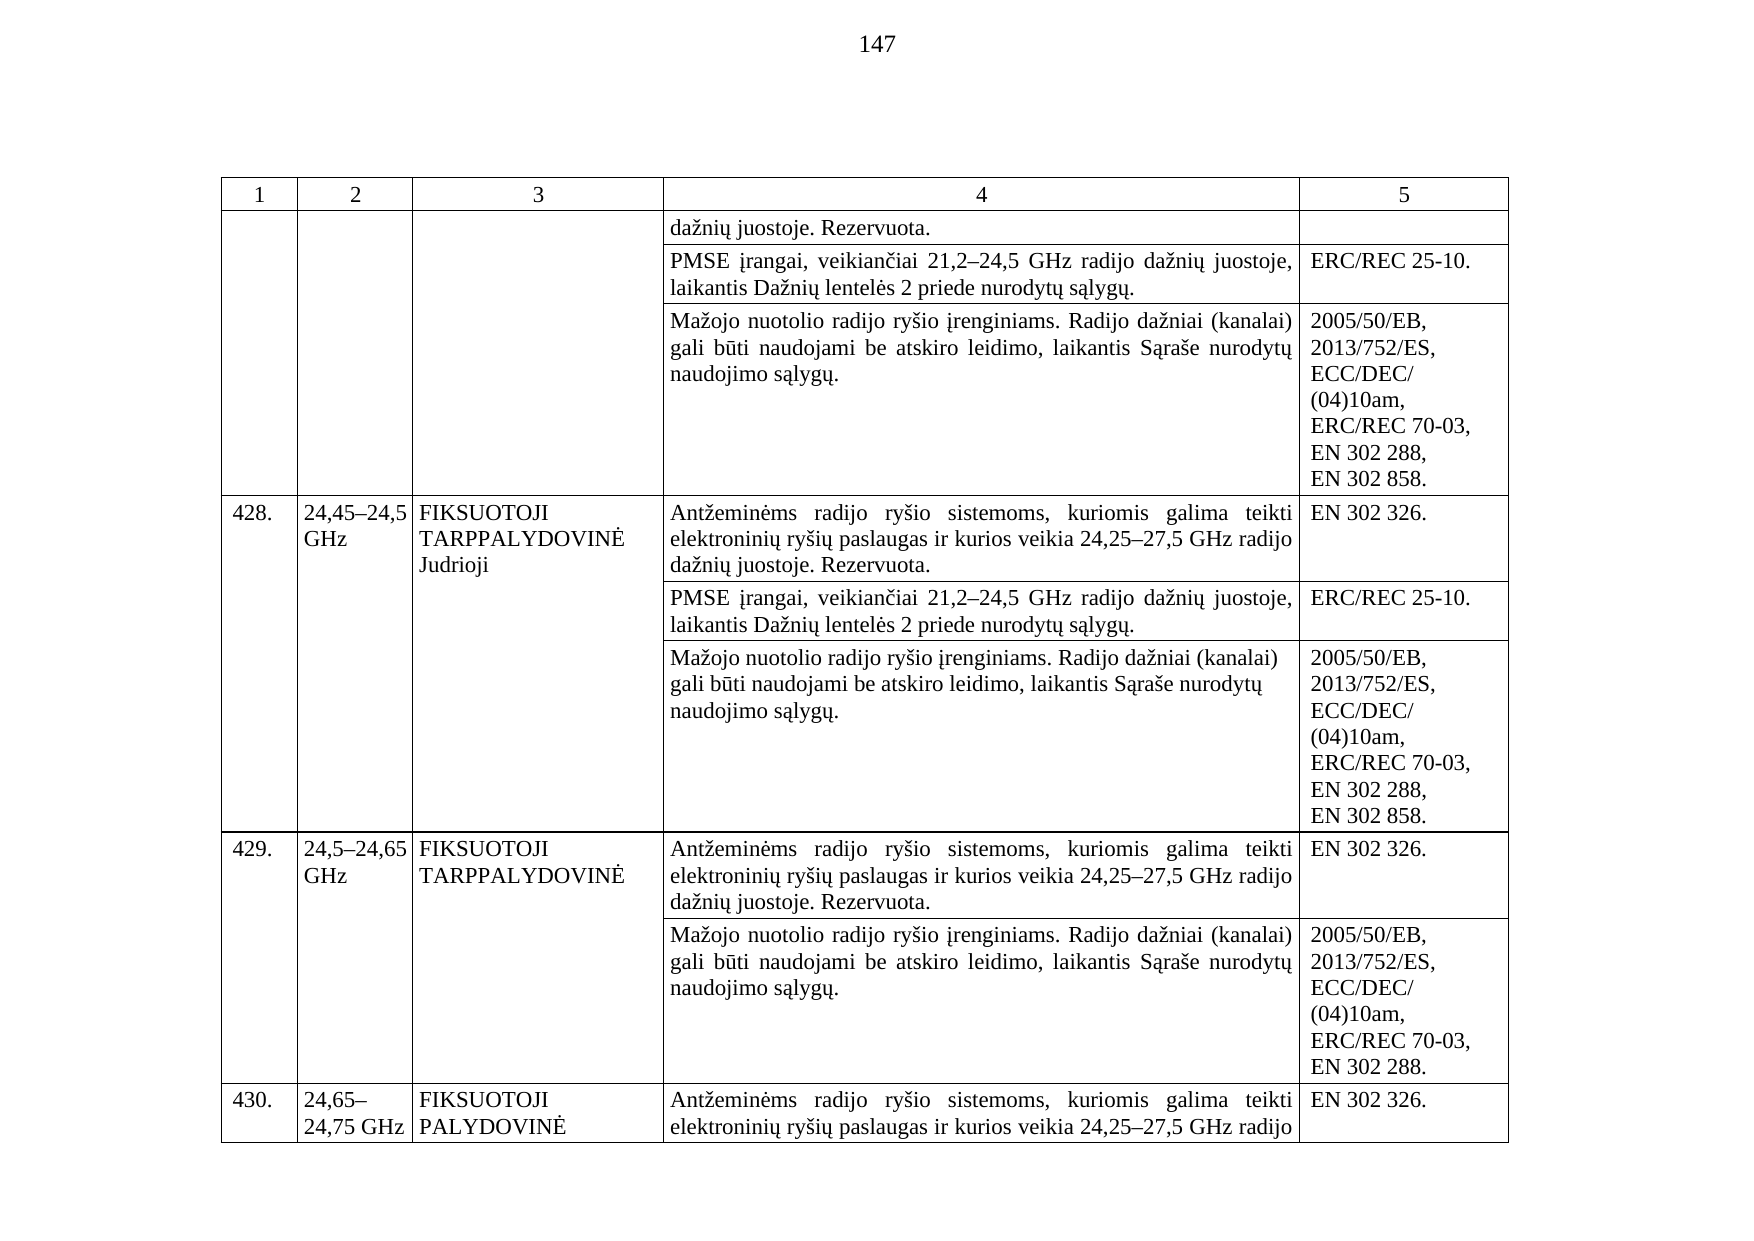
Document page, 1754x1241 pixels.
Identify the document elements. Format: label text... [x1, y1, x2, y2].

table_cell Antžeminėms radijo ryšio sistemoms, kuriomis galima teikti elektroninių ryšių paslaugas ir kurios veikia 24,25–27,5 GHz radijo dažnių juostoje. Rezervuota. [664, 496, 1299, 581]
table_cell FIKSUOTOJI TARPPALYDOVINĖ [413, 833, 663, 1082]
table_cell [413, 211, 663, 494]
table_cell Antžeminėms radijo ryšio sistemoms, kuriomis galima teikti elektroninių ryšių paslaugas ir kurios veikia 24,25–27,5 GHz radijo dažnių juostoje. Rezervuota. [664, 833, 1299, 917]
table_header 2 [298, 178, 412, 210]
table_cell 24,65–24,75 GHz [298, 1084, 412, 1142]
table_cell FIKSUOTOJI TARPPALYDOVINĖ Judrioji [413, 496, 663, 831]
table_cell EN 302 326. [1300, 496, 1508, 581]
table_cell 2005/50/EB, 2013/752/ES, ECC/DEC/(04)10am, ERC/REC 70-03, EN 302 288, EN 302 858. [1300, 641, 1508, 831]
table_cell 429. [222, 833, 297, 1082]
table_cell 24,45–24,5 GHz [298, 496, 412, 831]
table_cell 428. [222, 496, 297, 831]
table_header 4 [664, 178, 1299, 210]
table_header 5 [1300, 178, 1508, 210]
table_cell 2005/50/EB, 2013/752/ES, ECC/DEC/(04)10am, ERC/REC 70-03, EN 302 288. [1300, 919, 1508, 1082]
table_header 3 [413, 178, 663, 210]
table_header 1 [222, 178, 297, 210]
table_cell PMSE įrangai, veikiančiai 21,2–24,5 GHz radijo dažnių juostoje, laikantis Dažnių lentelės 2 priede nurodytų sąlygų. [664, 245, 1299, 303]
table_cell Antžeminėms radijo ryšio sistemoms, kuriomis galima teikti elektroninių ryšių paslaugas ir kurios veikia 24,25–27,5 GHz radijo [664, 1084, 1299, 1142]
table_cell FIKSUOTOJI PALYDOVINĖ [413, 1084, 663, 1142]
table_cell 24,5–24,65 GHz [298, 833, 412, 1082]
table_cell [298, 211, 412, 494]
table_cell PMSE įrangai, veikiančiai 21,2–24,5 GHz radijo dažnių juostoje, laikantis Dažnių lentelės 2 priede nurodytų sąlygų. [664, 582, 1299, 640]
table_cell dažnių juostoje. Rezervuota. [664, 211, 1299, 244]
table_cell Mažojo nuotolio radijo ryšio įrenginiams. Radijo dažniai (kanalai) gali būti naudojami be atskiro leidimo, laikantis Sąraše nurodytų naudojimo sąlygų. [664, 919, 1299, 1082]
table_cell EN 302 326. [1300, 833, 1508, 917]
table_cell Mažojo nuotolio radijo ryšio įrenginiams. Radijo dažniai (kanalai) gali būti naudojami be atskiro leidimo, laikantis Sąraše nurodytų naudojimo sąlygų. [664, 641, 1299, 831]
table_cell 430. [222, 1084, 297, 1142]
table_cell ERC/REC 25-10. [1300, 245, 1508, 303]
table_cell ERC/REC 25-10. [1300, 582, 1508, 640]
table_cell Mažojo nuotolio radijo ryšio įrenginiams. Radijo dažniai (kanalai) gali būti naudojami be atskiro leidimo, laikantis Sąraše nurodytų naudojimo sąlygų. [664, 304, 1299, 494]
table_cell [222, 211, 297, 494]
table_cell 2005/50/EB, 2013/752/ES, ECC/DEC/(04)10am, ERC/REC 70-03, EN 302 288, EN 302 858. [1300, 304, 1508, 494]
table_cell EN 302 326. [1300, 1084, 1508, 1142]
table_cell [1300, 211, 1508, 244]
